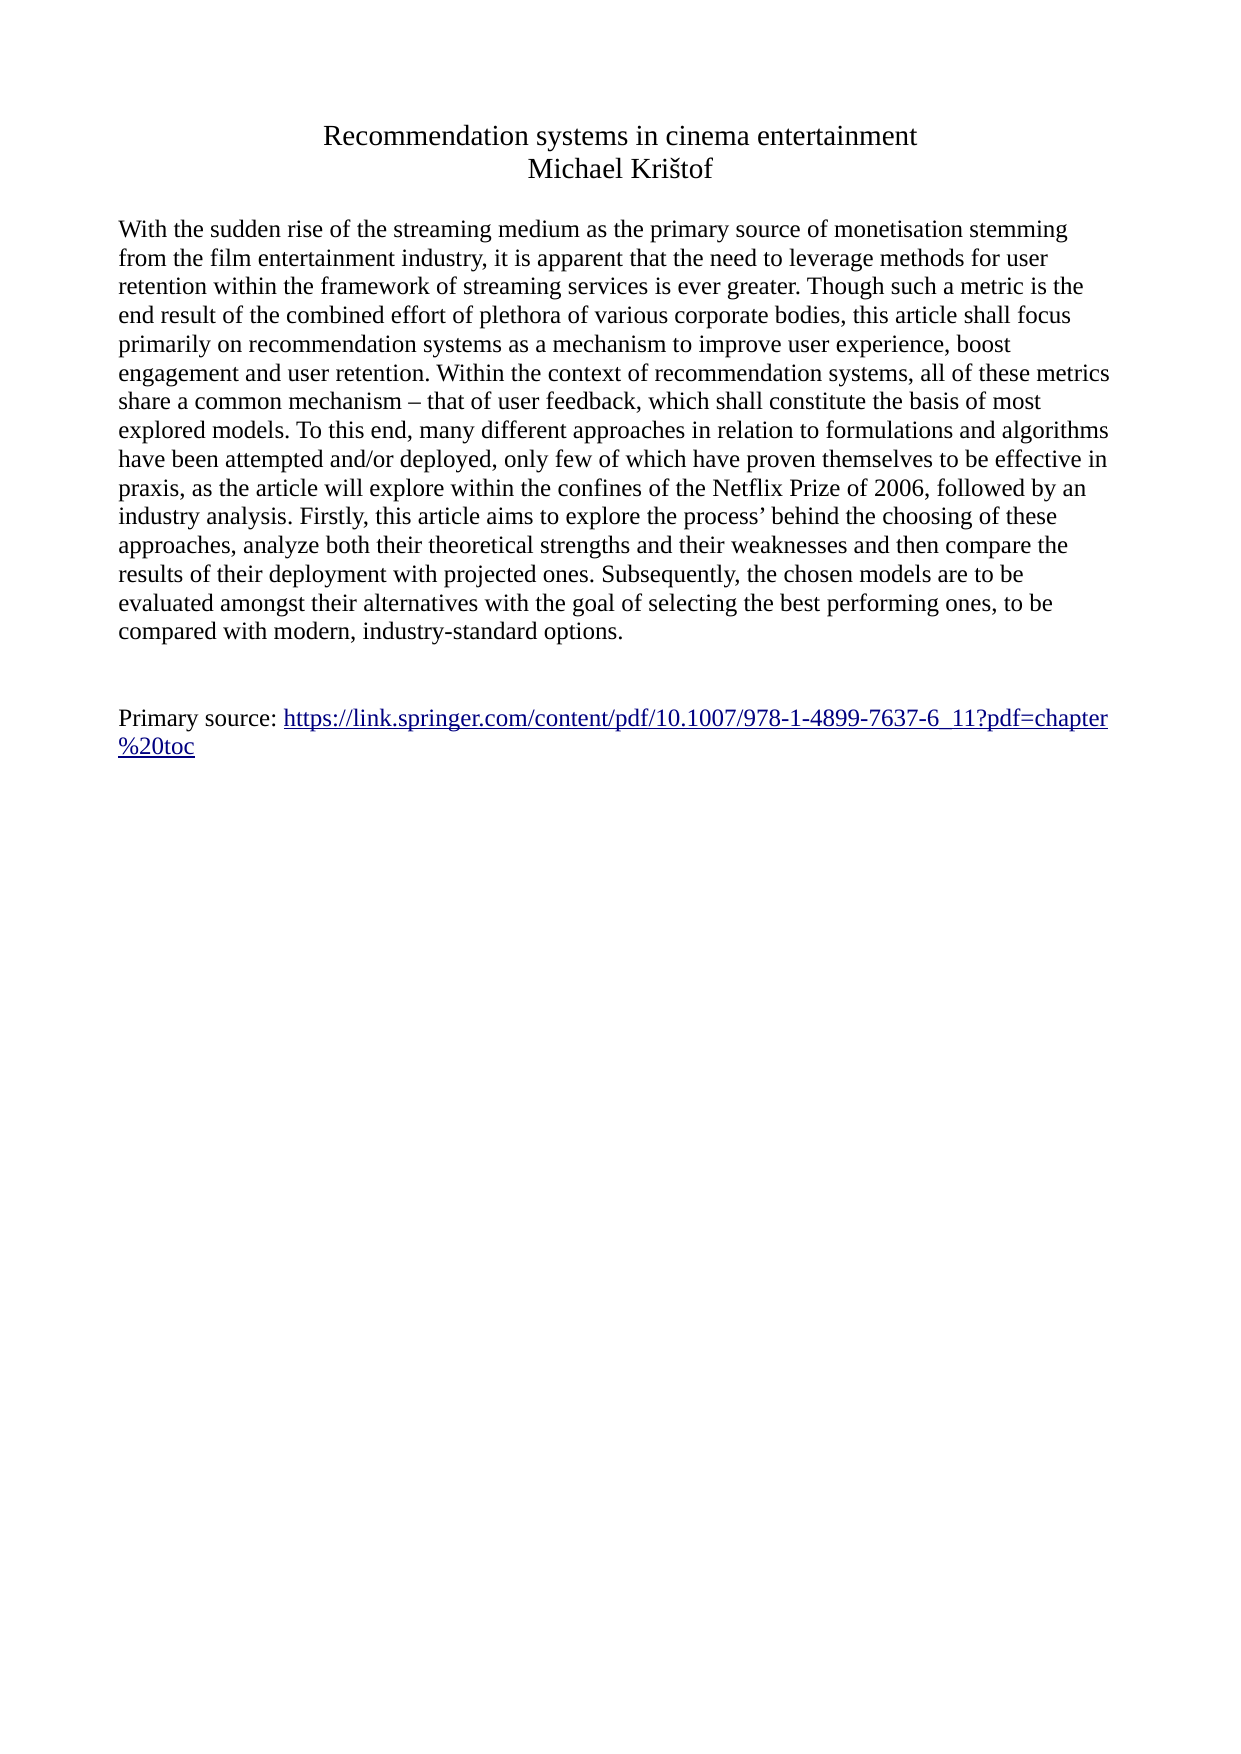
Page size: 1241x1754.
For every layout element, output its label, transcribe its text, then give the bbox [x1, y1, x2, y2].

text Michael Krištof [118, 152, 1122, 185]
text Primary source: https://link.springer.com/content/pdf/10.1007/978-1-4899-7637-6_11?pdf=chapter%20toc [118, 703, 1122, 760]
text Recommendation systems in cinema entertainment [118, 118, 1122, 152]
text With the sudden rise of the streaming medium as the primary source of monetisation stemming from the film entertainment industry, it is apparent that the need to leverage methods for user retention within the framework of streaming services is ever greater. Though such a metric is the end result of the combined effort of plethora of various corporate bodies, this article shall focus primarily on recommendation systems as a mechanism to improve user experience, boost engagement and user retention. Within the context of recommendation systems, all of these metrics share a common mechanism – that of user feedback, which shall constitute the basis of most explored models. To this end, many different approaches in relation to formulations and algorithms have been attempted and/or deployed, only few of which have proven themselves to be effective in praxis, as the article will explore within the confines of the Netflix Prize of 2006, followed by an industry analysis. Firstly, this article aims to explore the process’ behind the choosing of these approaches, analyze both their theoretical strengths and their weaknesses and then compare the results of their deployment with projected ones. Subsequently, the chosen models are to be evaluated amongst their alternatives with the goal of selecting the best performing ones, to be compared with modern, industry-standard options. [118, 214, 1122, 645]
